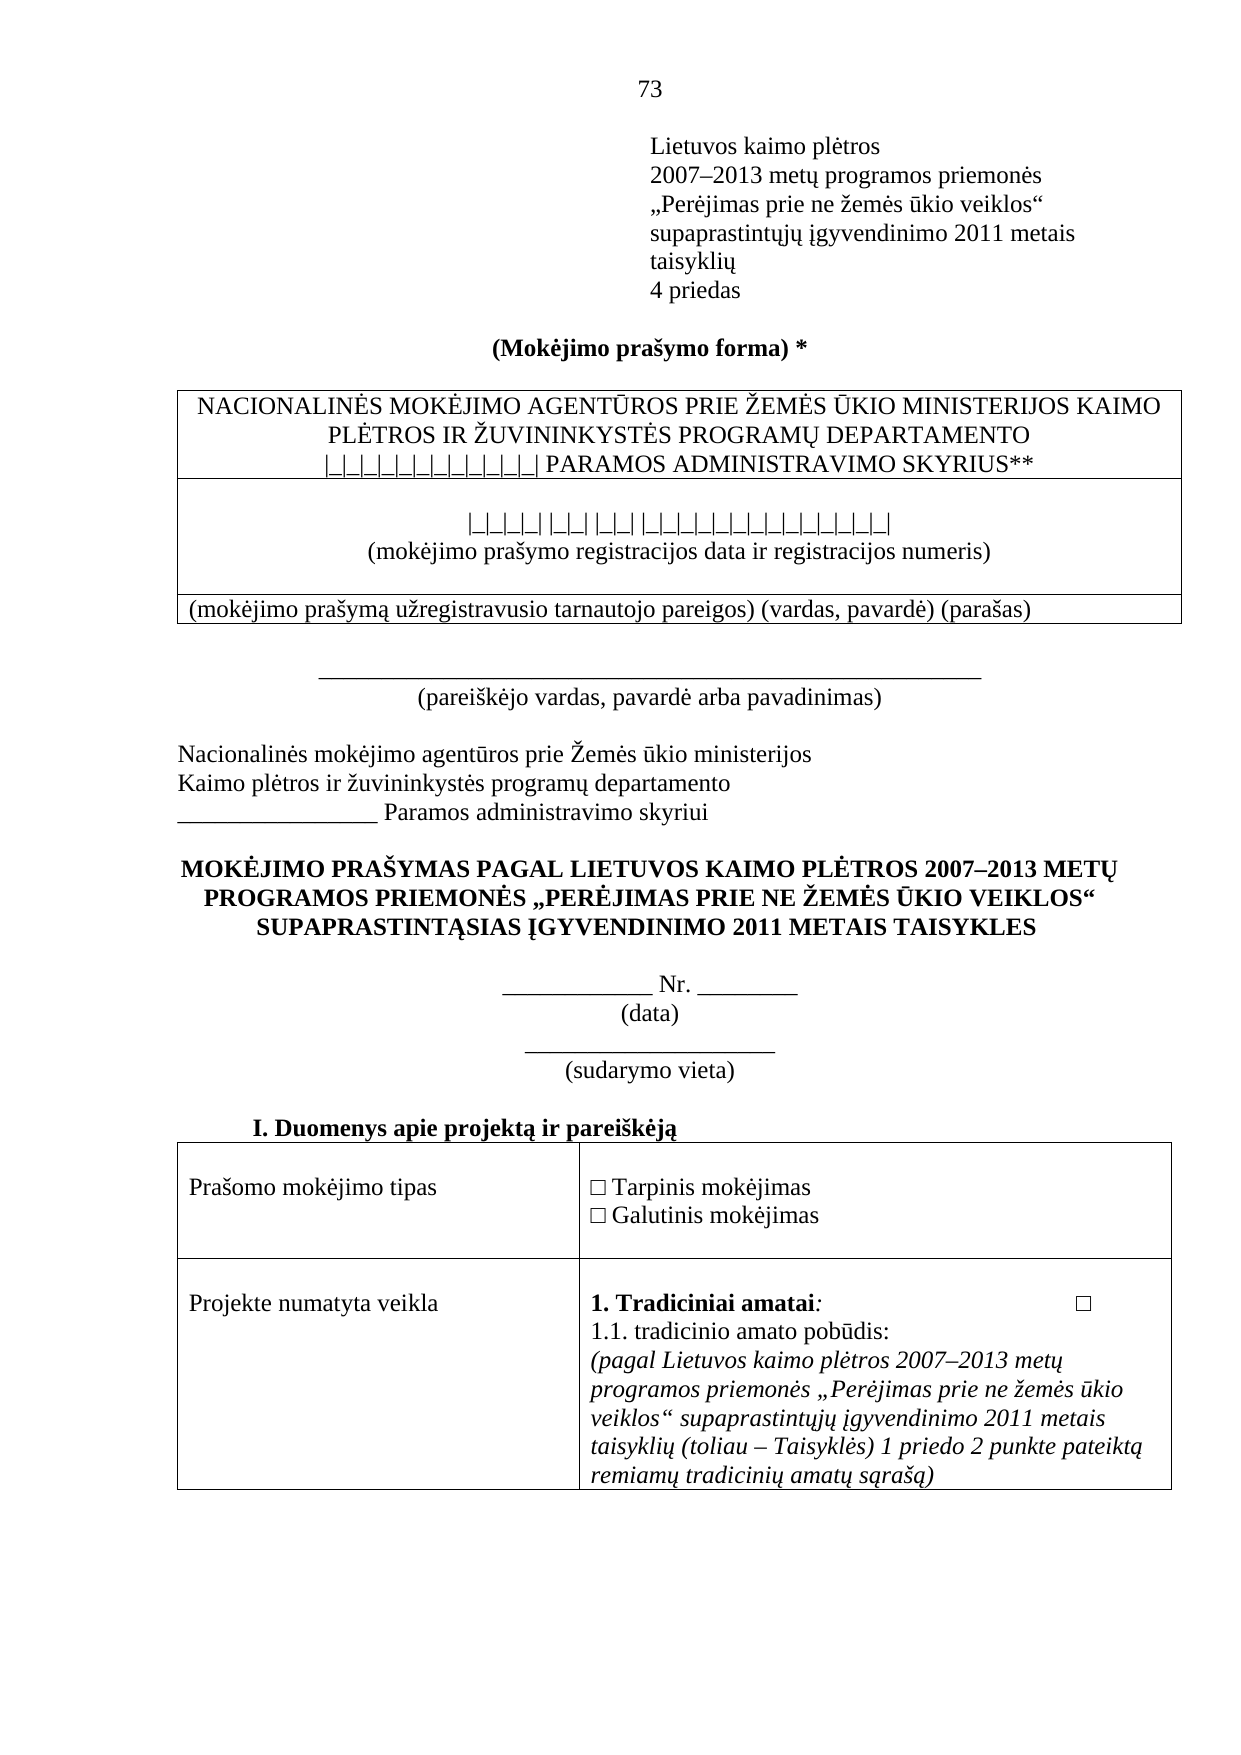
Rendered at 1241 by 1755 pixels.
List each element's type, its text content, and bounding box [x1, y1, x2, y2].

text ____________ Nr. ________ [177, 969, 1122, 998]
text (pareiškėjo vardas, pavardė arba pavadinimas) [177, 682, 1122, 711]
text Nacionalinės mokėjimo agentūros prie Žemės ūkio ministerijos [177, 739, 1122, 768]
table_cell Projekte numatyta veikla [178, 1259, 579, 1489]
table_header Prašomo mokėjimo tipas [178, 1143, 579, 1258]
table_header nacionalinės mokėjimo agentūros prie žemės ūkio ministerijos kaimo plėtros ir žuvininkystės programų departamento |_|_|_|_|_|_|_|_|_|_|_|_| paramos administravimo skyrius** [178, 391, 1181, 477]
text 2007–2013 metų programos priemonės [650, 160, 1122, 189]
text supaprastintųjų įgyvendinimo 2011 metais taisyklių [650, 218, 1122, 275]
text „Perėjimas prie ne žemės ūkio veiklos“ [650, 189, 1122, 218]
table_cell 1. Tradiciniai amatai: □ 1.1. tradicinio amato pobūdis: (pagal Lietuvos kaimo plėtros 2007–2013 metų programos priemonės „Perėjimas prie ne žemės ūkio veiklos“ supaprastintųjų įgyvendinimo 2011 metais taisyklių (toliau – Taisyklės) 1 priedo 2 punkte pateiktą remiamų tradicinių amatų sąrašą) [580, 1259, 1171, 1489]
text MOKĖJIMO PRAŠYMAS pagal LIETUVOS Kaimo plėtros 2007–2013 metų PROGRAMOS priemonĖS „PERĖJIMAS PRIE NE ŽEMĖS ŪKIO VEIKLOS“ SUPAPRASTINTĄSIAS ĮGYVENDINIMO 2011 metais TAISYKLES [177, 854, 1122, 941]
table_cell |_|_|_|_| |_|_| |_|_| |_|_|_|_|_|_|_|_|_|_|_|_|_|_| (mokėjimo prašymo registracijos data ir registracijos numeris) [178, 479, 1181, 593]
text Kaimo plėtros ir žuvininkystės programų departamento [177, 768, 1122, 797]
text Lietuvos kaimo plėtros [650, 131, 1122, 160]
text 4 priedas [650, 275, 1122, 304]
table_cell (mokėjimo prašymą užregistravusio tarnautojo pareigos) (vardas, pavardė) (parašas) [178, 595, 1181, 623]
text ________________ Paramos administravimo skyriui [177, 797, 1122, 826]
text I. Duomenys apie projektą ir pareiškėją [177, 1113, 1122, 1142]
text _____________________________________________________ [177, 653, 1122, 682]
text (sudarymo vieta) [177, 1056, 1122, 1084]
text (data) [177, 998, 1122, 1027]
table_header □ Tarpinis mokėjimas □ Galutinis mokėjimas [580, 1143, 1171, 1258]
text ____________________ [177, 1027, 1122, 1056]
text (Mokėjimo prašymo forma) * [177, 333, 1122, 361]
